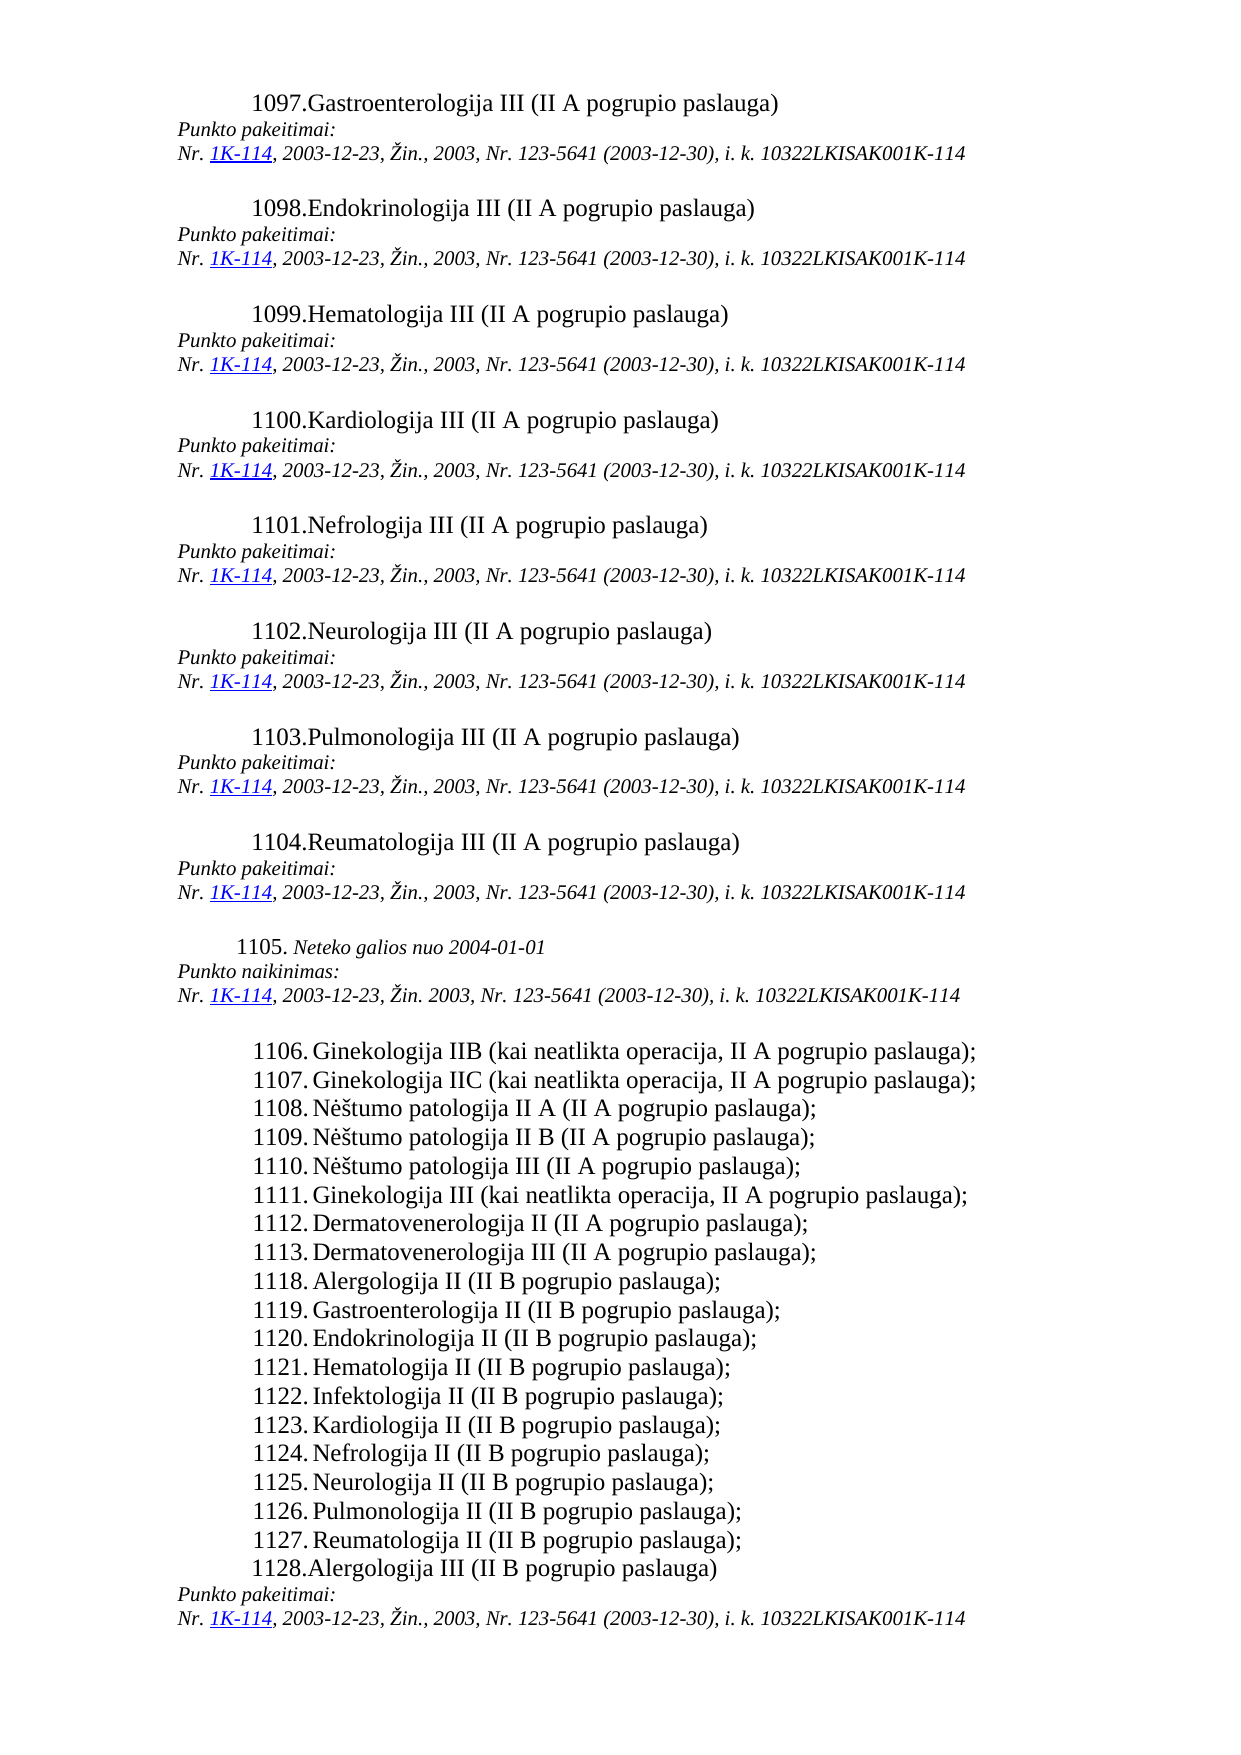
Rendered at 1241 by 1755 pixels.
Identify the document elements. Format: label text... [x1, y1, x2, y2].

text 1126. Pulmonologija II (II B pogrupio paslauga); [177, 1496, 1181, 1525]
text 1104.Reumatologija III (II A pogrupio paslauga) [177, 827, 1181, 856]
text Nr. 1K-114, 2003-12-23, Žin., 2003, Nr. 123-5641 (2003-12-30), i. k. 10322LKISAK001K-114 [177, 246, 1181, 270]
text Nr. 1K-114, 2003-12-23, Žin., 2003, Nr. 123-5641 (2003-12-30), i. k. 10322LKISAK001K-114 [177, 141, 1181, 165]
text 1097.Gastroenterologija III (II A pogrupio paslauga) [177, 88, 1181, 117]
text Nr. 1K-114, 2003-12-23, Žin., 2003, Nr. 123-5641 (2003-12-30), i. k. 10322LKISAK001K-114 [177, 563, 1181, 587]
text 1118. Alergologija II (II B pogrupio paslauga); [177, 1266, 1181, 1295]
text 1121. Hematologija II (II B pogrupio paslauga); [177, 1352, 1181, 1381]
text 1106. Ginekologija IIB (kai neatlikta operacija, II A pogrupio paslauga); [177, 1036, 1181, 1065]
text Nr. 1K-114, 2003-12-23, Žin., 2003, Nr. 123-5641 (2003-12-30), i. k. 10322LKISAK001K-114 [177, 352, 1181, 376]
text Nr. 1K-114, 2003-12-23, Žin., 2003, Nr. 123-5641 (2003-12-30), i. k. 10322LKISAK001K-114 [177, 880, 1181, 904]
text 1101.Nefrologija III (II A pogrupio paslauga) [177, 510, 1181, 539]
text 1099.Hematologija III (II A pogrupio paslauga) [177, 299, 1181, 328]
text 1109. Nėštumo patologija II B (II A pogrupio paslauga); [177, 1122, 1181, 1151]
text 1127. Reumatologija II (II B pogrupio paslauga); [177, 1525, 1181, 1553]
text 1112. Dermatovenerologija II (II A pogrupio paslauga); [177, 1208, 1181, 1237]
text Punkto pakeitimai: [177, 539, 1181, 563]
text 1124. Nefrologija II (II B pogrupio paslauga); [177, 1438, 1181, 1467]
text 1119. Gastroenterologija II (II B pogrupio paslauga); [177, 1295, 1181, 1323]
text Punkto pakeitimai: [177, 645, 1181, 669]
text 1107. Ginekologija IIC (kai neatlikta operacija, II A pogrupio paslauga); [177, 1065, 1181, 1093]
text Nr. 1K-114, 2003-12-23, Žin. 2003, Nr. 123-5641 (2003-12-30), i. k. 10322LKISAK001K-114 [177, 983, 1181, 1007]
text 1113. Dermatovenerologija III (II A pogrupio paslauga); [177, 1237, 1181, 1266]
text 1110. Nėštumo patologija III (II A pogrupio paslauga); [177, 1151, 1181, 1180]
text 1100.Kardiologija III (II A pogrupio paslauga) [177, 405, 1181, 433]
text Nr. 1K-114, 2003-12-23, Žin., 2003, Nr. 123-5641 (2003-12-30), i. k. 10322LKISAK001K-114 [177, 669, 1181, 693]
text Punkto pakeitimai: [177, 856, 1181, 880]
text Punkto pakeitimai: [177, 222, 1181, 246]
text Punkto pakeitimai: [177, 328, 1181, 352]
text 1123. Kardiologija II (II B pogrupio paslauga); [177, 1410, 1181, 1438]
text 1098.Endokrinologija III (II A pogrupio paslauga) [177, 193, 1181, 222]
text 1125. Neurologija II (II B pogrupio paslauga); [177, 1467, 1181, 1496]
text 1122. Infektologija II (II B pogrupio paslauga); [177, 1381, 1181, 1410]
text Nr. 1K-114, 2003-12-23, Žin., 2003, Nr. 123-5641 (2003-12-30), i. k. 10322LKISAK001K-114 [177, 1606, 1181, 1630]
text 1120. Endokrinologija II (II B pogrupio paslauga); [177, 1323, 1181, 1352]
text 1105. Neteko galios nuo 2004-01-01 [177, 933, 1181, 959]
text Punkto pakeitimai: [177, 433, 1181, 457]
text Punkto pakeitimai: [177, 750, 1181, 774]
text Punkto pakeitimai: [177, 1582, 1181, 1606]
text 1111. Ginekologija III (kai neatlikta operacija, II A pogrupio paslauga); [177, 1180, 1181, 1208]
text 1103.Pulmonologija III (II A pogrupio paslauga) [177, 722, 1181, 750]
text 1108. Nėštumo patologija II A (II A pogrupio paslauga); [177, 1093, 1181, 1122]
text 1102.Neurologija III (II A pogrupio paslauga) [177, 616, 1181, 645]
text Nr. 1K-114, 2003-12-23, Žin., 2003, Nr. 123-5641 (2003-12-30), i. k. 10322LKISAK001K-114 [177, 774, 1181, 798]
text 1128.Alergologija III (II B pogrupio paslauga) [177, 1553, 1181, 1582]
text Nr. 1K-114, 2003-12-23, Žin., 2003, Nr. 123-5641 (2003-12-30), i. k. 10322LKISAK001K-114 [177, 457, 1181, 482]
text Punkto pakeitimai: [177, 117, 1181, 141]
text Punkto naikinimas: [177, 959, 1181, 983]
